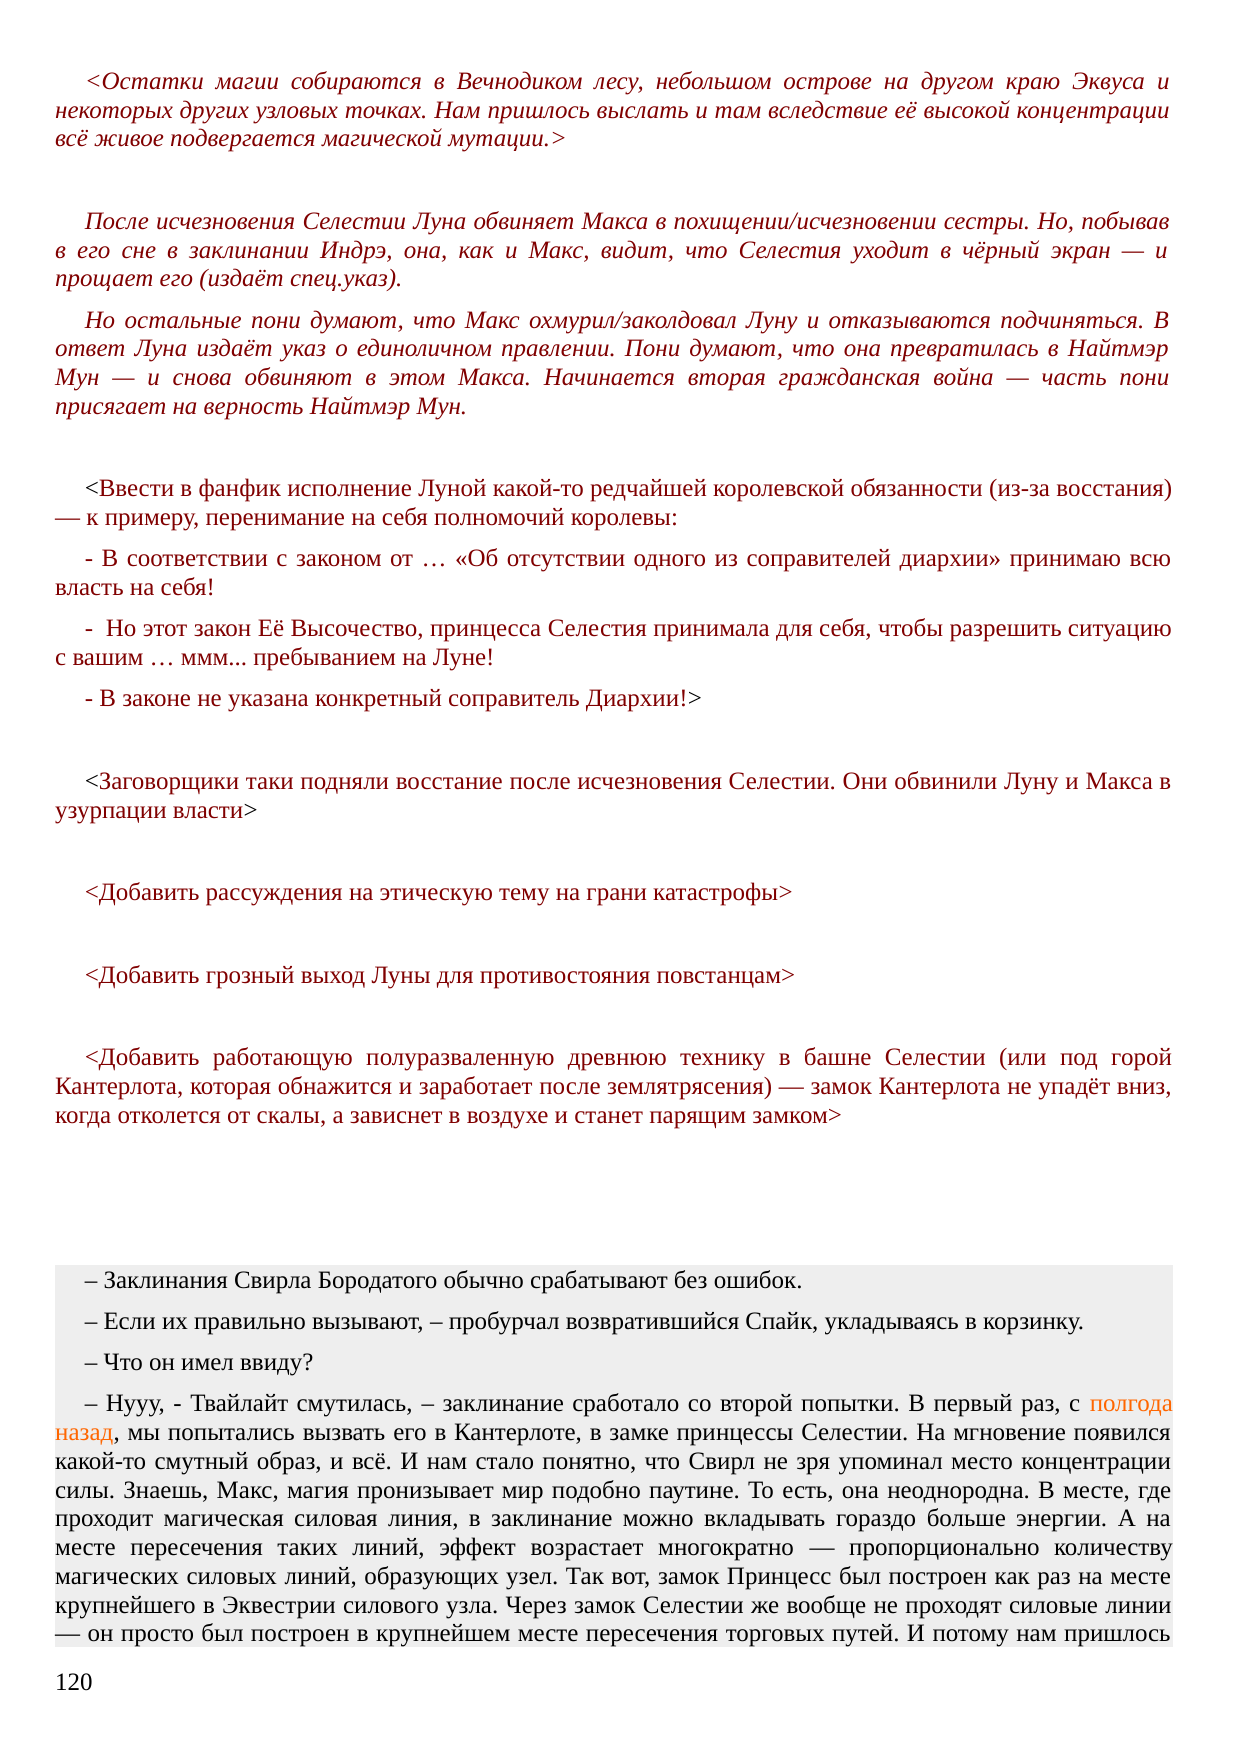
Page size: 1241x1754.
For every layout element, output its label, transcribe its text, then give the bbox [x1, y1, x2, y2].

text <Заговорщики таки подняли восстание после исчезновения Селестии. Они обвинили Луну и Макса в узурпации власти> [55, 766, 1173, 823]
text <Остатки магии собираются в Вечнодиком лесу, небольшом острове на другом краю Эквуса и некоторых других узловых точках. Нам пришлось выслать и там вследствие её высокой концентрации всё живое подвергается магической мутации.> [55, 66, 1173, 152]
text – Заклинания Свирла Бородатого обычно срабатывают без ошибок. [55, 1265, 1173, 1293]
text <Добавить работающую полуразваленную древнюю технику в башне Селестии (или под горой Кантерлота, которая обнажится и заработает после землятрясения) — замок Кантерлота не упадёт вниз, когда отколется от скалы, а зависнет в воздухе и станет парящим замком> [55, 1042, 1173, 1128]
text - В соответствии с законом от … «Об отсутствии одного из соправителей диархии» принимаю всю власть на себя! [55, 543, 1173, 601]
text Но остальные пони думают, что Макс охмурил/заколдовал Луну и отказываются подчиняться. В ответ Луна издаёт указ о единоличном правлении. Пони думают, что она превратилась в Найтмэр Мун — и снова обвиняют в этом Макса. Начинается вторая гражданская война — часть пони присягает на верность Найтмэр Мун. [55, 305, 1173, 420]
text - Но этот закон Её Высочество, принцесса Селестия принимала для себя, чтобы разрешить ситуацию с вашим … ммм... пребыванием на Луне! [55, 613, 1173, 671]
text - В законе не указана конкретный соправитель Диархии!> [55, 683, 1173, 712]
text После исчезновения Селестии Луна обвиняет Макса в похищении/исчезновении сестры. Но, побывав в его сне в заклинании Индрэ, она, как и Макс, видит, что Селестия уходит в чёрный экран — и прощает его (издаёт спец.указ). [55, 206, 1173, 292]
text – Если их правильно вызывают, – пробурчал возвратившийся Спайк, укладываясь в корзинку. [55, 1306, 1173, 1335]
text <Ввести в фанфик исполнение Луной какой-то редчайшей королевской обязанности (из-за восстания) — к примеру, перенимание на себя полномочий королевы: [55, 473, 1173, 531]
text <Добавить рассуждения на этическую тему на грани катастрофы> [55, 877, 1173, 906]
text – Нууу, - Твайлайт смутилась, – заклинание сработало со второй попытки. В первый раз, с полгода назад, мы попытались вызвать его в Кантерлоте, в замке принцессы Селестии. На мгновение появился какой-то смутный образ, и всё. И нам стало понятно, что Свирл не зря упоминал место концентрации силы. Знаешь, Макс, магия пронизывает мир подобно паутине. То есть, она неоднородна. В месте, где проходит магическая силовая линия, в заклинание можно вкладывать гораздо больше энергии. А на месте пересечения таких линий, эффект возрастает многократно — пропорционально количеству магических силовых линий, образующих узел. Так вот, замок Принцесс был построен как раз на месте крупнейшего в Эквестрии силового узла. Через замок Селестии же вообще не проходят силовые линии — он просто был построен в крупнейшем месте пересечения торговых путей. И потому нам пришлось [55, 1388, 1173, 1647]
text – Что он имел ввиду? [55, 1347, 1173, 1376]
text <Добавить грозный выход Луны для противостояния повстанцам> [55, 960, 1173, 988]
